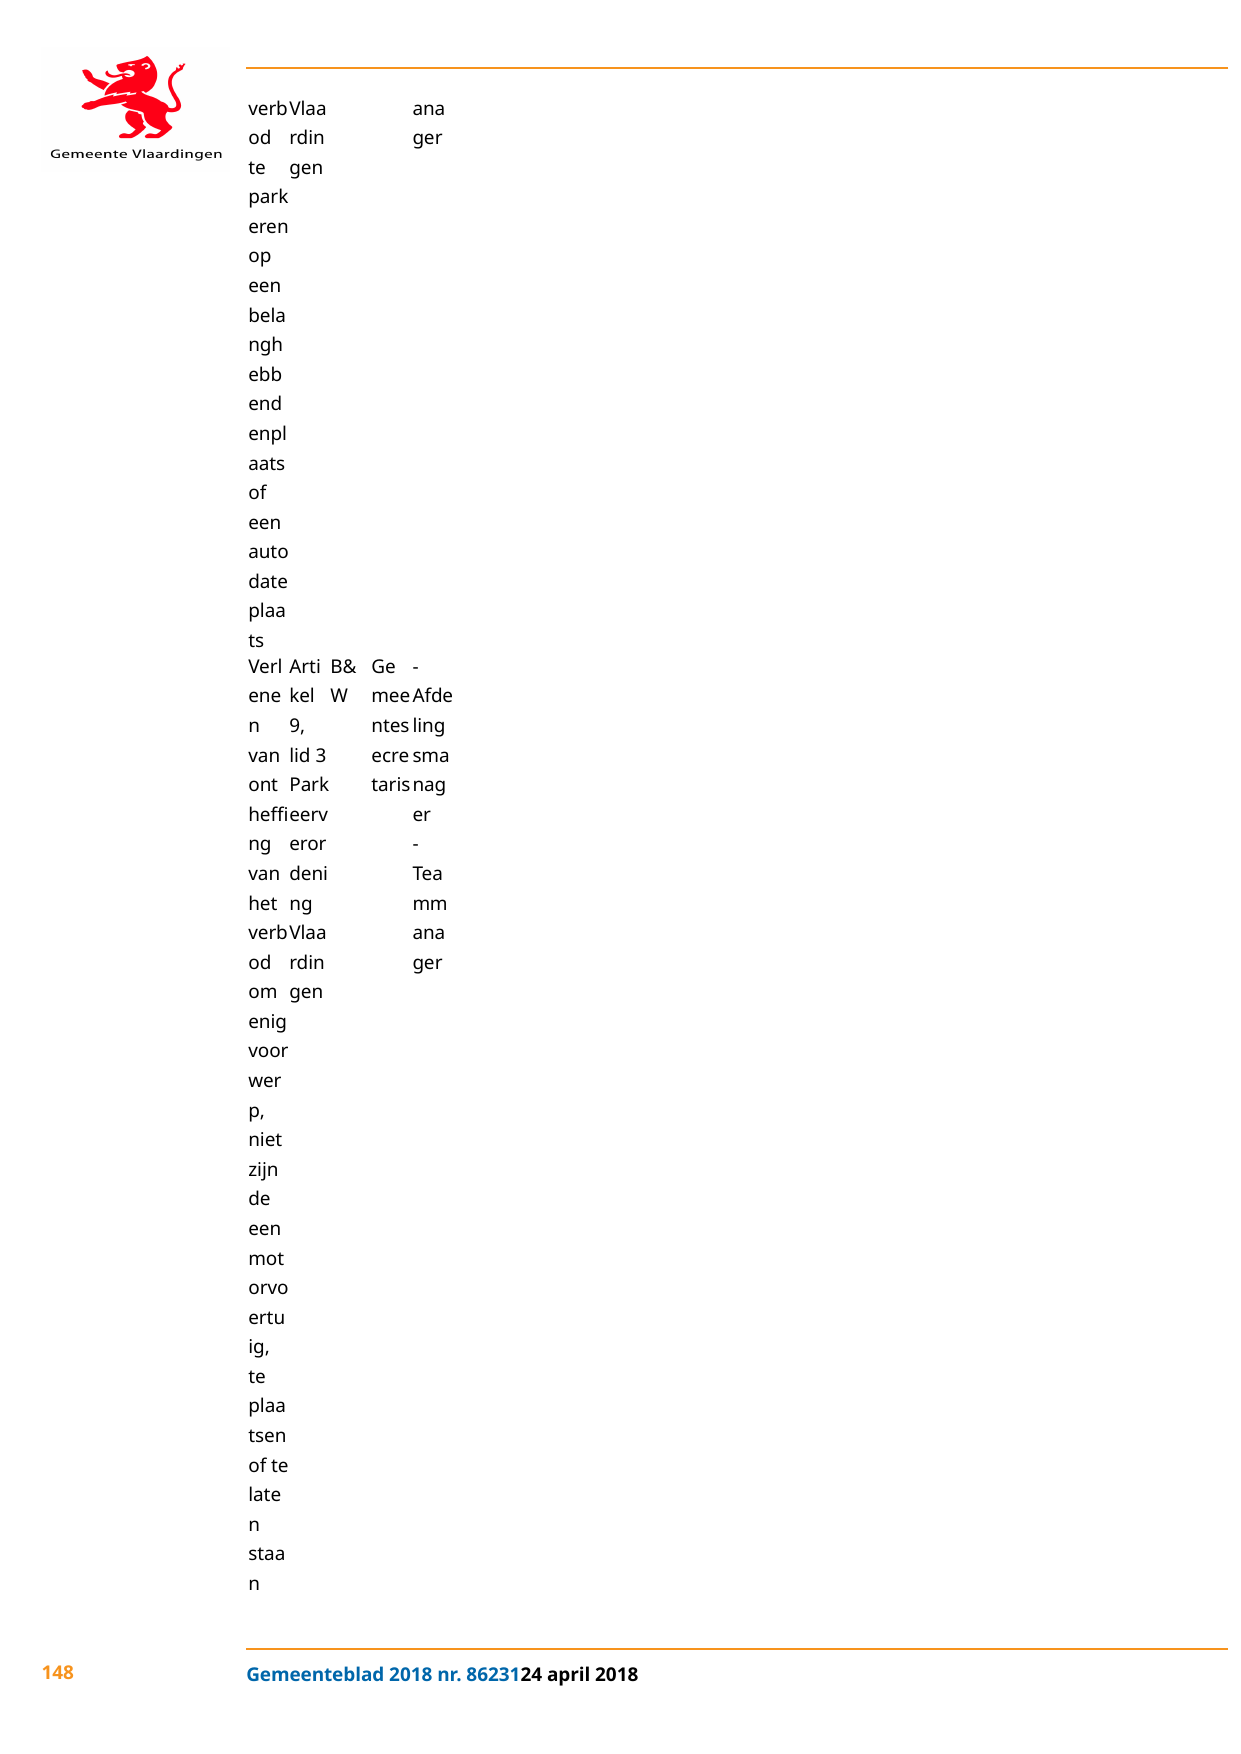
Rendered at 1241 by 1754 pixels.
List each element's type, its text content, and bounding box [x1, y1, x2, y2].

table_cell Vlaardingen [289, 95, 330, 653]
table_cell Gemeentesecretaris [371, 653, 412, 1596]
table_cell anager [412, 95, 453, 653]
table_cell Verlenen van ontheffing van het verbod om enig voorwerp, niet zijnde een motorvoertuig, te plaatsen of te laten staan [248, 653, 289, 1596]
table_cell [330, 95, 371, 653]
table_cell [453, 95, 494, 653]
table_cell Artikel 9, lid 3 Parkeerverordening Vlaardingen [289, 653, 330, 1596]
picture [41, 47, 231, 172]
table_cell [453, 653, 494, 1596]
table_cell verbod te parkeren op een belanghebbendenplaats of een autodateplaats [248, 95, 289, 653]
table_cell B&W [330, 653, 371, 1596]
table_cell - Afdelingsmanager - Teammanager [412, 653, 453, 1596]
table_cell [371, 95, 412, 653]
